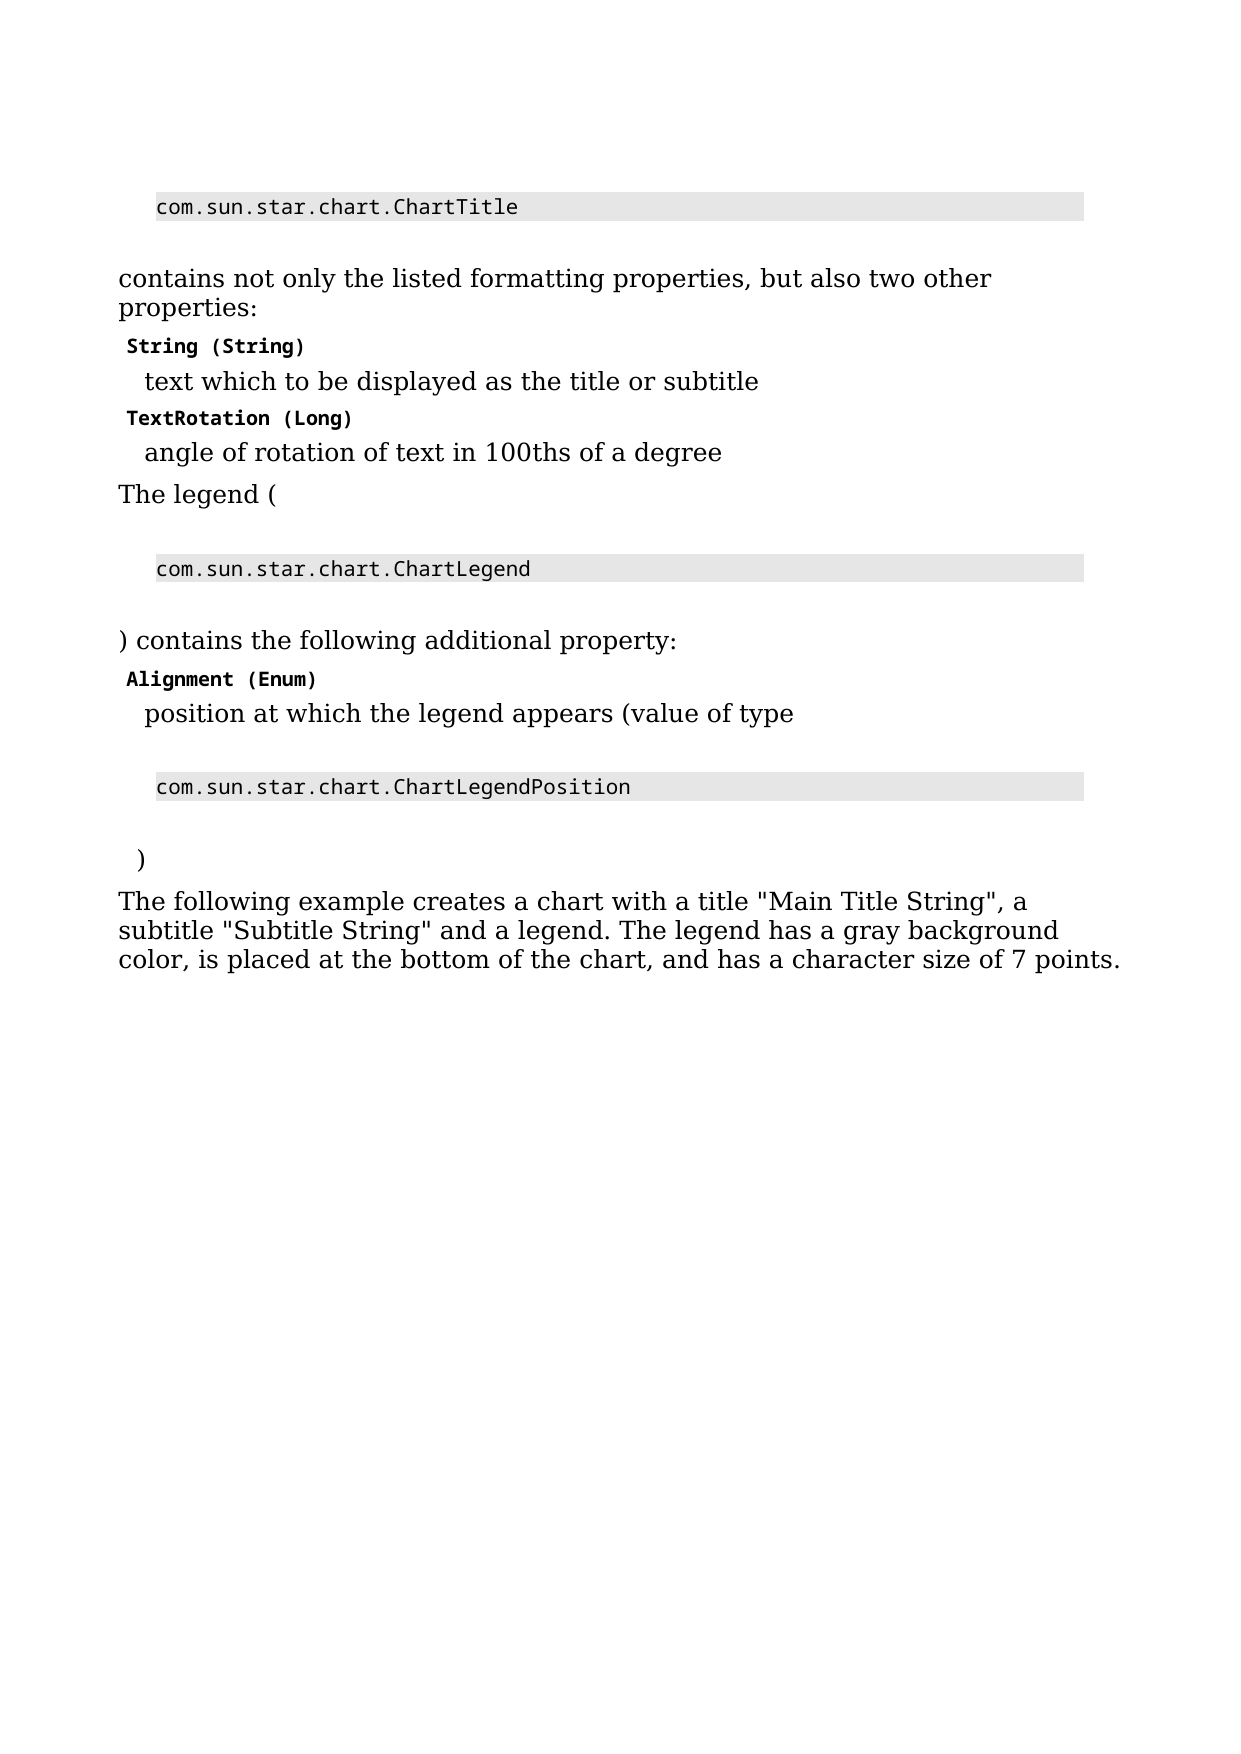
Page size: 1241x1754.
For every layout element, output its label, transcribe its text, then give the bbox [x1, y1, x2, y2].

list String (String) [118, 330, 1122, 359]
text The legend ( [118, 480, 1122, 509]
list Alignment (Enum) [118, 663, 1122, 692]
text ) contains the following additional property: [118, 626, 1122, 655]
text contains not only the listed formatting properties, but also two other properties: [118, 264, 1122, 323]
list angle of rotation of text in 100ths of a degree [136, 439, 1122, 468]
text com.sun.star.chart.ChartTitle [156, 192, 1084, 221]
list TextRotation (Long) [118, 402, 1122, 431]
text com.sun.star.chart.ChartLegend [156, 554, 1084, 582]
text The following example creates a chart with a title "Main Title String", a subtitle "Subtitle String" and a legend. The legend has a gray background color, is placed at the bottom of the chart, and has a character size of 7 points. [118, 887, 1122, 974]
list com.sun.star.chart.ChartLegendPosition [156, 772, 1084, 801]
list text which to be displayed as the title or subtitle [136, 367, 1122, 396]
list ) [136, 846, 1122, 875]
list position at which the legend appears (value of type [136, 699, 1122, 728]
